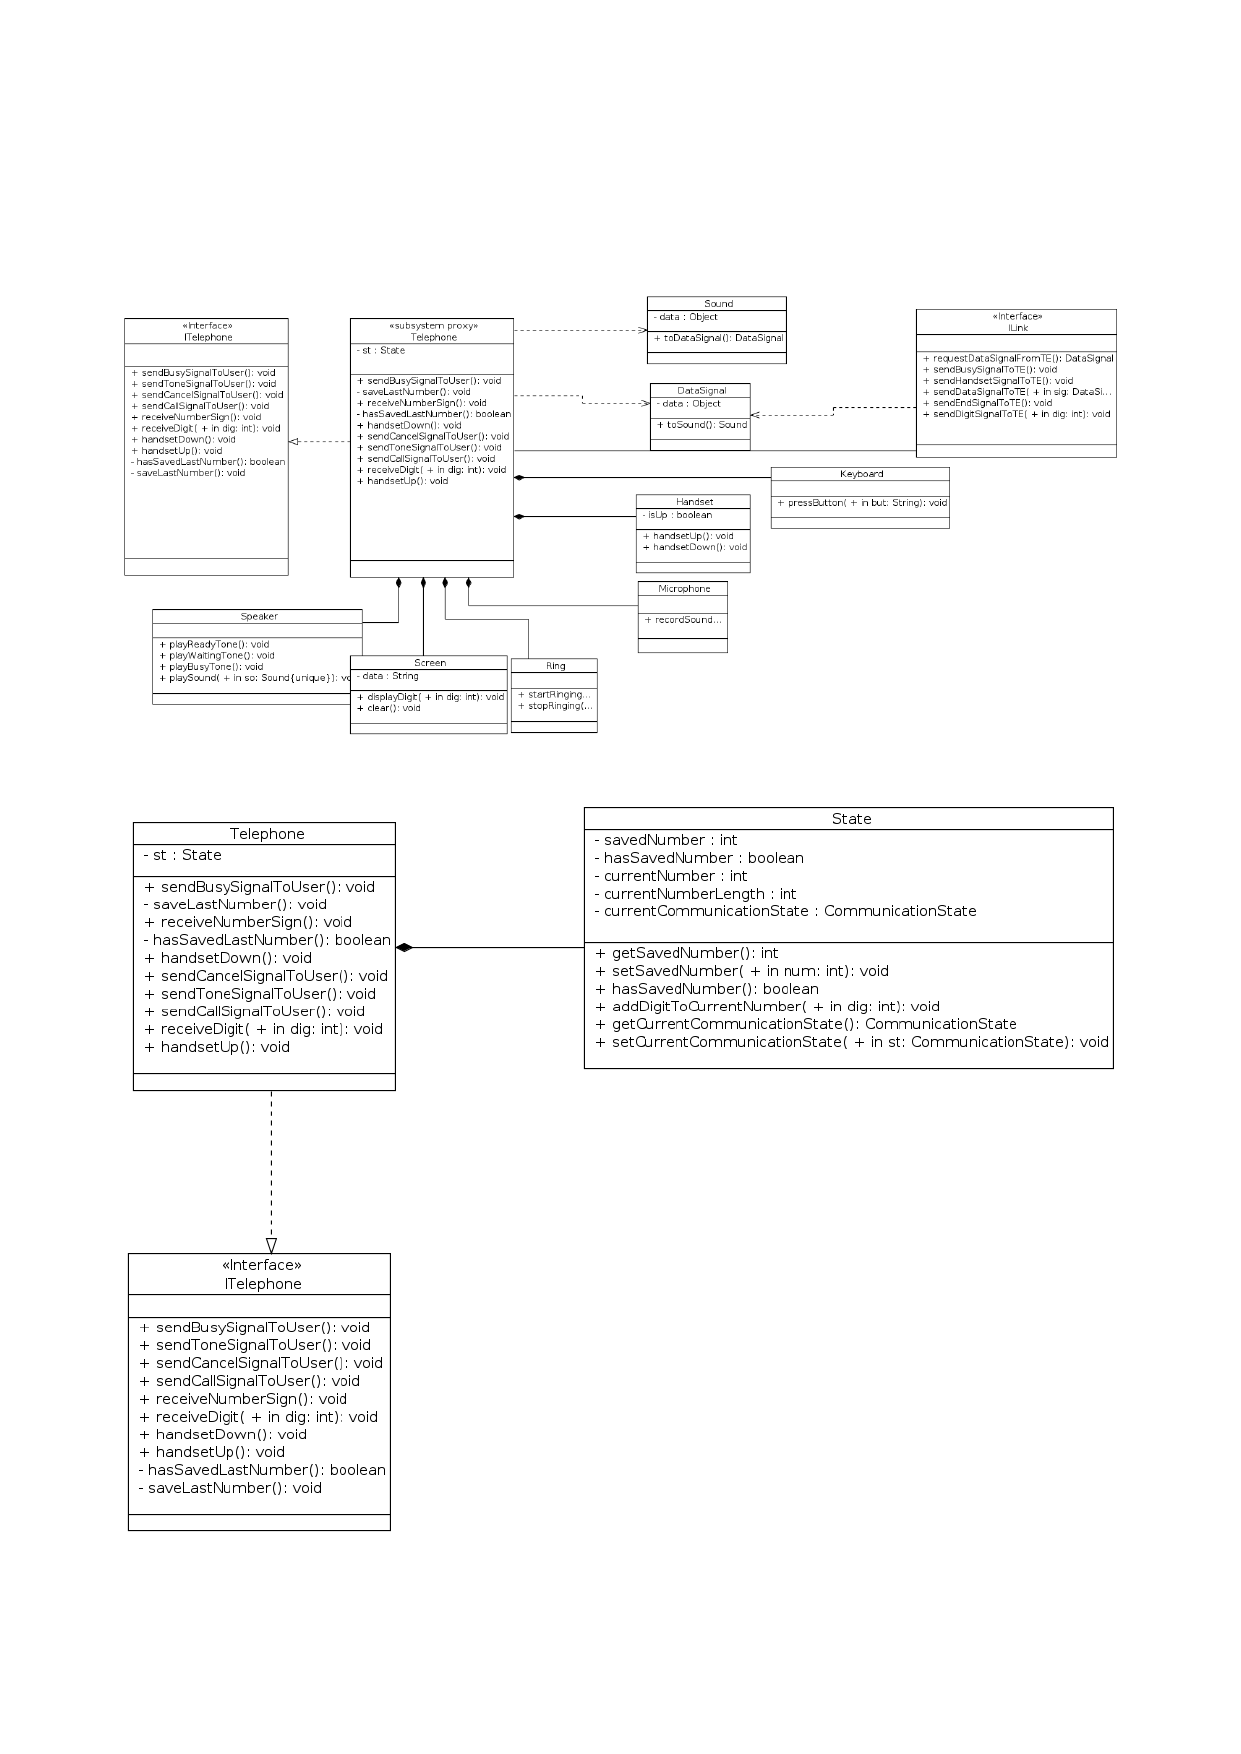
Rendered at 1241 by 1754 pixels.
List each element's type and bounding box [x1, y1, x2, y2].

picture [118, 290, 1123, 740]
picture [118, 797, 1123, 1540]
